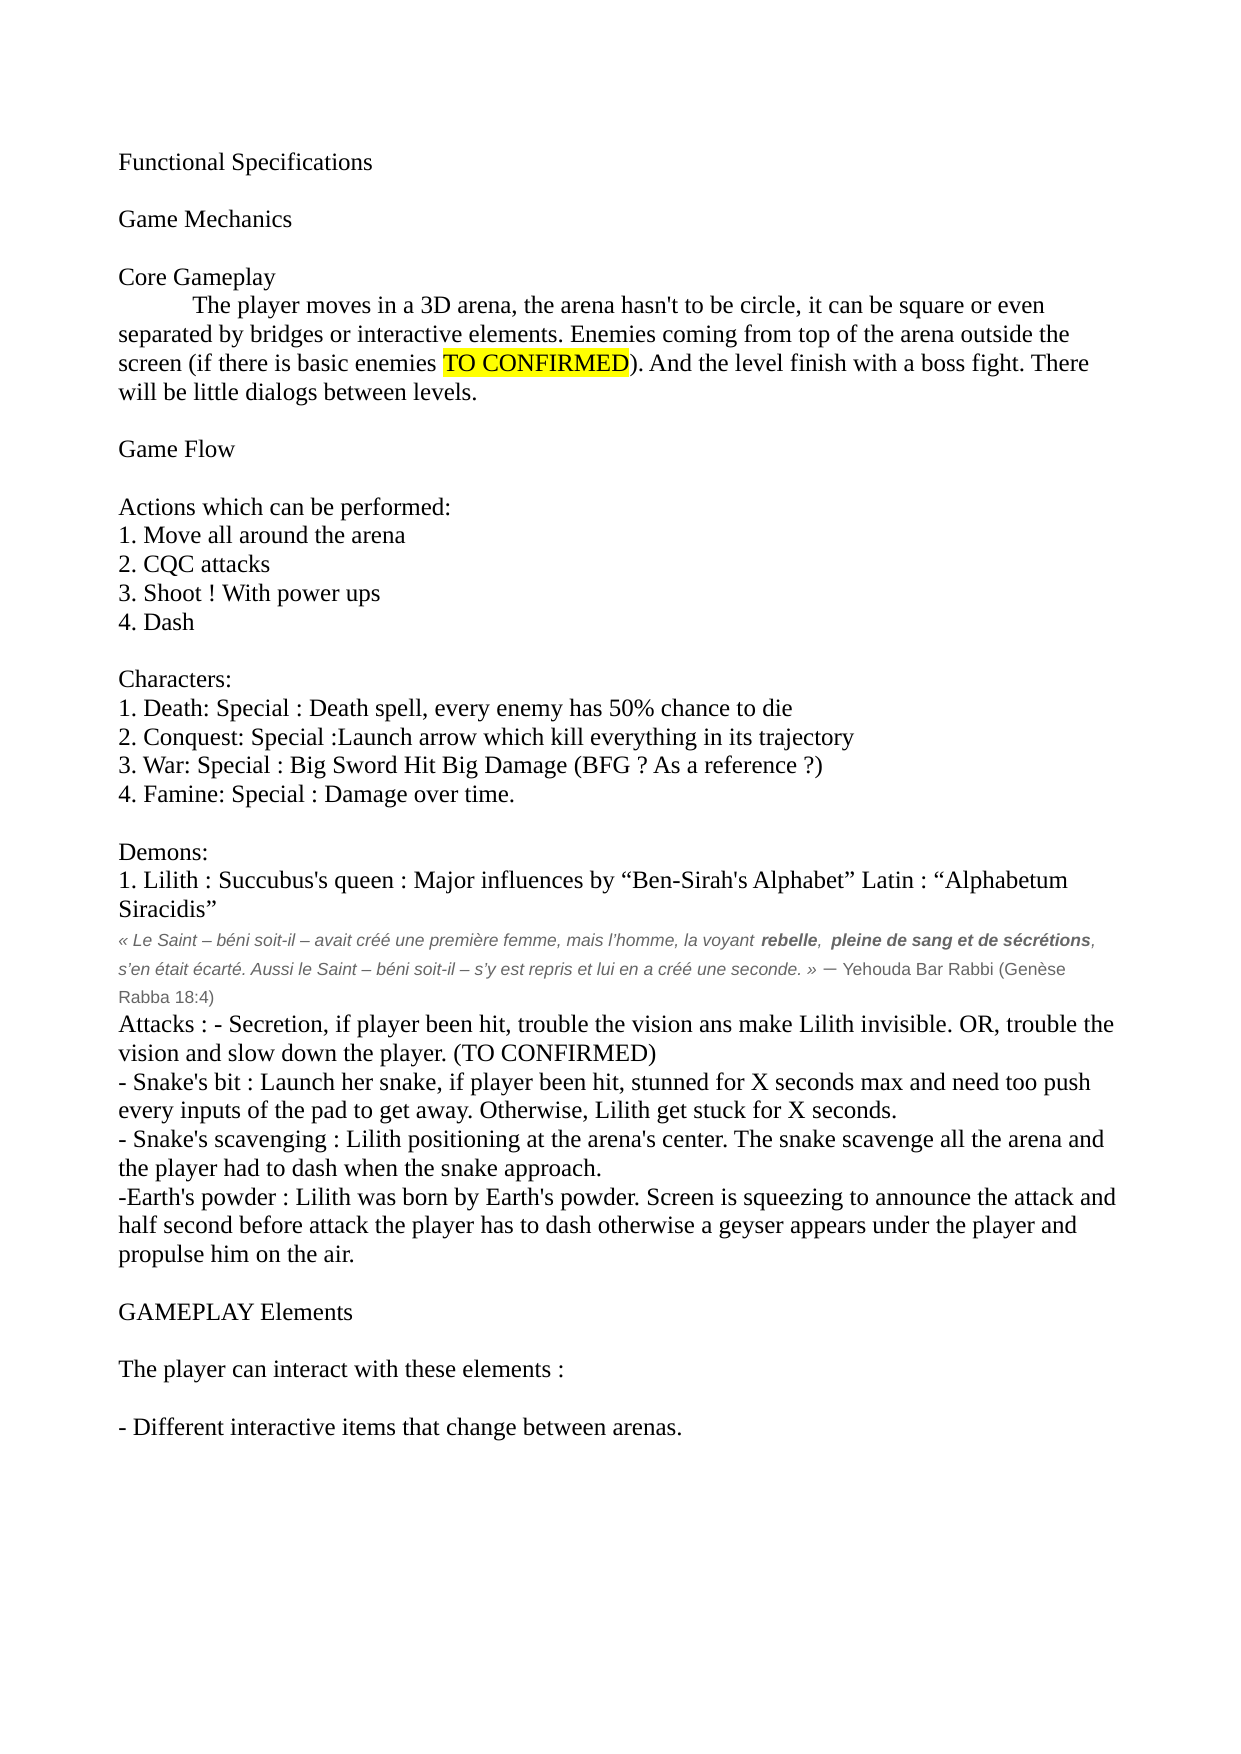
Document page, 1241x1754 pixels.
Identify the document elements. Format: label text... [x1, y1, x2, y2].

text 3. Shoot ! With power ups [118, 578, 1122, 607]
text - Different interactive items that change between arenas. [118, 1412, 1122, 1441]
text Actions which can be performed: [118, 492, 1122, 521]
text 4. Famine: Special : Damage over time. [118, 779, 1122, 808]
text 2. CQC attacks [118, 549, 1122, 578]
text The player moves in a 3D arena, the arena hasn't to be circle, it can be square or even separated by bridges or interactive elements. Enemies coming from top of the arena outside the screen (if there is basic enemies TO CONFIRMED). And the level finish with a boss fight. There will be little dialogs between levels. [118, 291, 1122, 406]
text 1. Move all around the arena [118, 521, 1122, 549]
text - Snake's scavenging : Lilith positioning at the arena's center. The snake scavenge all the arena and the player had to dash when the snake approach. [118, 1124, 1122, 1182]
text Attacks : - Secretion, if player been hit, trouble the vision ans make Lilith invisible. OR, trouble the vision and slow down the player. (TO CONFIRMED) [118, 1009, 1122, 1067]
text Game Mechanics [118, 204, 1122, 233]
text -Earth's powder : Lilith was born by Earth's powder. Screen is squeezing to announce the attack and half second before attack the player has to dash otherwise a geyser appears under the player and propulse him on the air. [118, 1182, 1122, 1268]
text Characters: [118, 664, 1122, 693]
text 1. Lilith : Succubus's queen : Major influences by “Ben-Sirah's Alphabet” Latin : “Alphabetum Siracidis” [118, 866, 1122, 923]
text Core Gameplay [118, 262, 1122, 291]
text The player can interact with these elements : [118, 1354, 1122, 1383]
text 4. Dash [118, 607, 1122, 636]
text « Le Saint – béni soit-il – avait créé une première femme, mais l’homme, la voyant rebelle, pleine de sang et de sécrétions, s’en était écarté. Aussi le Saint – béni soit-il – s’y est repris et lui en a créé une seconde. » – Yehouda Bar Rabbi (Genèse Rabba 18:4) [118, 923, 1122, 1009]
text 2. Conquest: Special :Launch arrow which kill everything in its trajectory [118, 722, 1122, 751]
text Game Flow [118, 434, 1122, 463]
text Demons: [118, 837, 1122, 866]
text Functional Specifications [118, 147, 1122, 176]
text 1. Death: Special : Death spell, every enemy has 50% chance to die [118, 693, 1122, 722]
text - Snake's bit : Launch her snake, if player been hit, stunned for X seconds max and need too push every inputs of the pad to get away. Otherwise, Lilith get stuck for X seconds. [118, 1067, 1122, 1124]
text GAMEPLAY Elements [118, 1297, 1122, 1326]
text 3. War: Special : Big Sword Hit Big Damage (BFG ? As a reference ?) [118, 751, 1122, 779]
